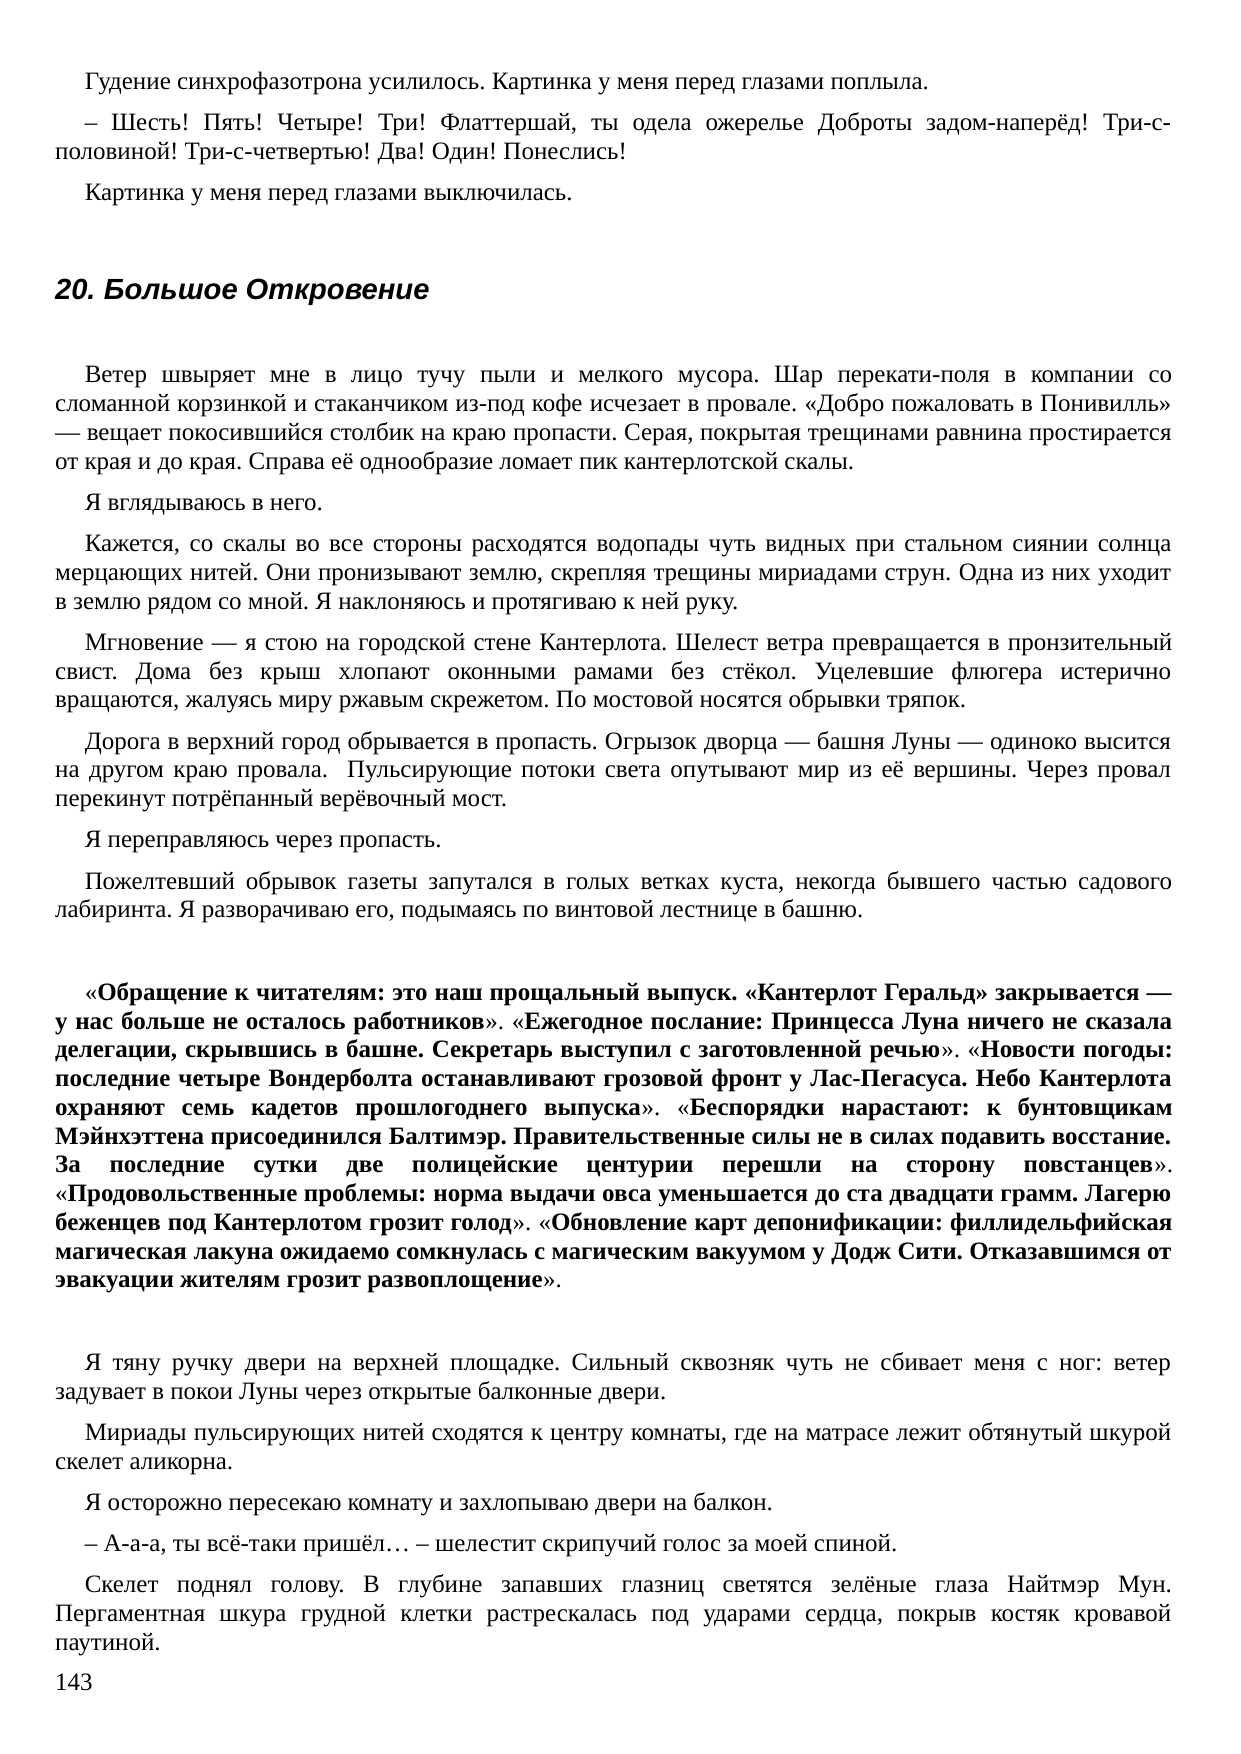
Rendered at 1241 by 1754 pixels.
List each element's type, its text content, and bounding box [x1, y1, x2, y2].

text Мириады пульсирующих нитей сходятся к центру комнаты, где на матрасе лежит обтянутый шкурой скелет аликорна. [55, 1417, 1173, 1474]
text Я переправляюсь через пропасть. [55, 824, 1173, 853]
text Гудение синхрофазотрона усилилось. Картинка у меня перед глазами поплыла. [55, 66, 1173, 95]
text – Шесть! Пять! Четыре! Три! Флаттершай, ты одела ожерелье Доброты задом-наперёд! Три-с-половиной! Три-с-четвертью! Два! Один! Понеслись! [55, 107, 1173, 165]
text Мгновение — я стою на городской стене Кантерлота. Шелест ветра превращается в пронзительный свист. Дома без крыш хлопают оконными рамами без стёкол. Уцелевшие флюгера истерично вращаются, жалуясь миру ржавым скрежетом. По мостовой носятся обрывки тряпок. [55, 627, 1173, 713]
text Я осторожно пересекаю комнату и захлопываю двери на балкон. [55, 1487, 1173, 1516]
text Дорога в верхний город обрывается в пропасть. Огрызок дворца — башня Луны — одиноко высится на другом краю провала. Пульсирующие потоки света опутывают мир из её вершины. Через провал перекинут потрёпанный верёвочный мост. [55, 726, 1173, 812]
text Ветер швыряет мне в лицо тучу пыли и мелкого мусора. Шар перекати-поля в компании со сломанной корзинкой и стаканчиком из-под кофе исчезает в провале. «Добро пожаловать в Понивилль» — вещает покосившийся столбик на краю пропасти. Серая, покрытая трещинами равнина простирается от края и до края. Справа её однообразие ломает пик кантерлотской скалы. [55, 359, 1173, 474]
text Кажется, со скалы во все стороны расходятся водопады чуть видных при стальном сиянии солнца мерцающих нитей. Они пронизывают землю, скрепляя трещины мириадами струн. Одна из них уходит в землю рядом со мной. Я наклоняюсь и протягиваю к ней руку. [55, 528, 1173, 614]
text Пожелтевший обрывок газеты запутался в голых ветках куста, некогда бывшего частью садового лабиринта. Я разворачиваю его, подымаясь по винтовой лестнице в башню. [55, 866, 1173, 923]
text Я вглядываюсь в него. [55, 487, 1173, 516]
subtitle 20. Большое Откровение [55, 272, 1173, 306]
text – А-а-а, ты всё-таки пришёл… – шелестит скрипучий голос за моей спиной. [55, 1528, 1173, 1557]
text Скелет поднял голову. В глубине запавших глазниц светятся зелёные глаза Найтмэр Мун. Пергаментная шкура грудной клетки растрескалась под ударами сердца, покрыв костяк кровавой паутиной. [55, 1569, 1173, 1656]
text Я тяну ручку двери на верхней площадке. Сильный сквозняк чуть не сбивает меня с ног: ветер задувает в покои Луны через открытые балконные двери. [55, 1347, 1173, 1404]
text Картинка у меня перед глазами выключилась. [55, 177, 1173, 206]
text «Обращение к читателям: это наш прощальный выпуск. «Кантерлот Геральд» закрывается — у нас больше не осталось работников». «Ежегодное послание: Принцесса Луна ничего не сказала делегации, скрывшись в башне. Секретарь выступил с заготовленной речью». «Новости погоды: последние четыре Вондерболта останавливают грозовой фронт у Лас-Пегасуса. Небо Кантерлота охраняют семь кадетов прошлогоднего выпуска». «Беспорядки нарастают: к бунтовщикам Мэйнхэттена присоединился Балтимэр. Правительственные силы не в силах подавить восстание. За последние сутки две полицейские центурии перешли на сторону повстанцев». «Продовольственные проблемы: норма выдачи овса уменьшается до ста двадцати грамм. Лагерю беженцев под Кантерлотом грозит голод». «Обновление карт депонификации: филлидельфийская магическая лакуна ожидаемо сомкнулась с магическим вакуумом у Додж Сити. Отказавшимся от эвакуации жителям грозит развоплощение». [55, 977, 1173, 1293]
